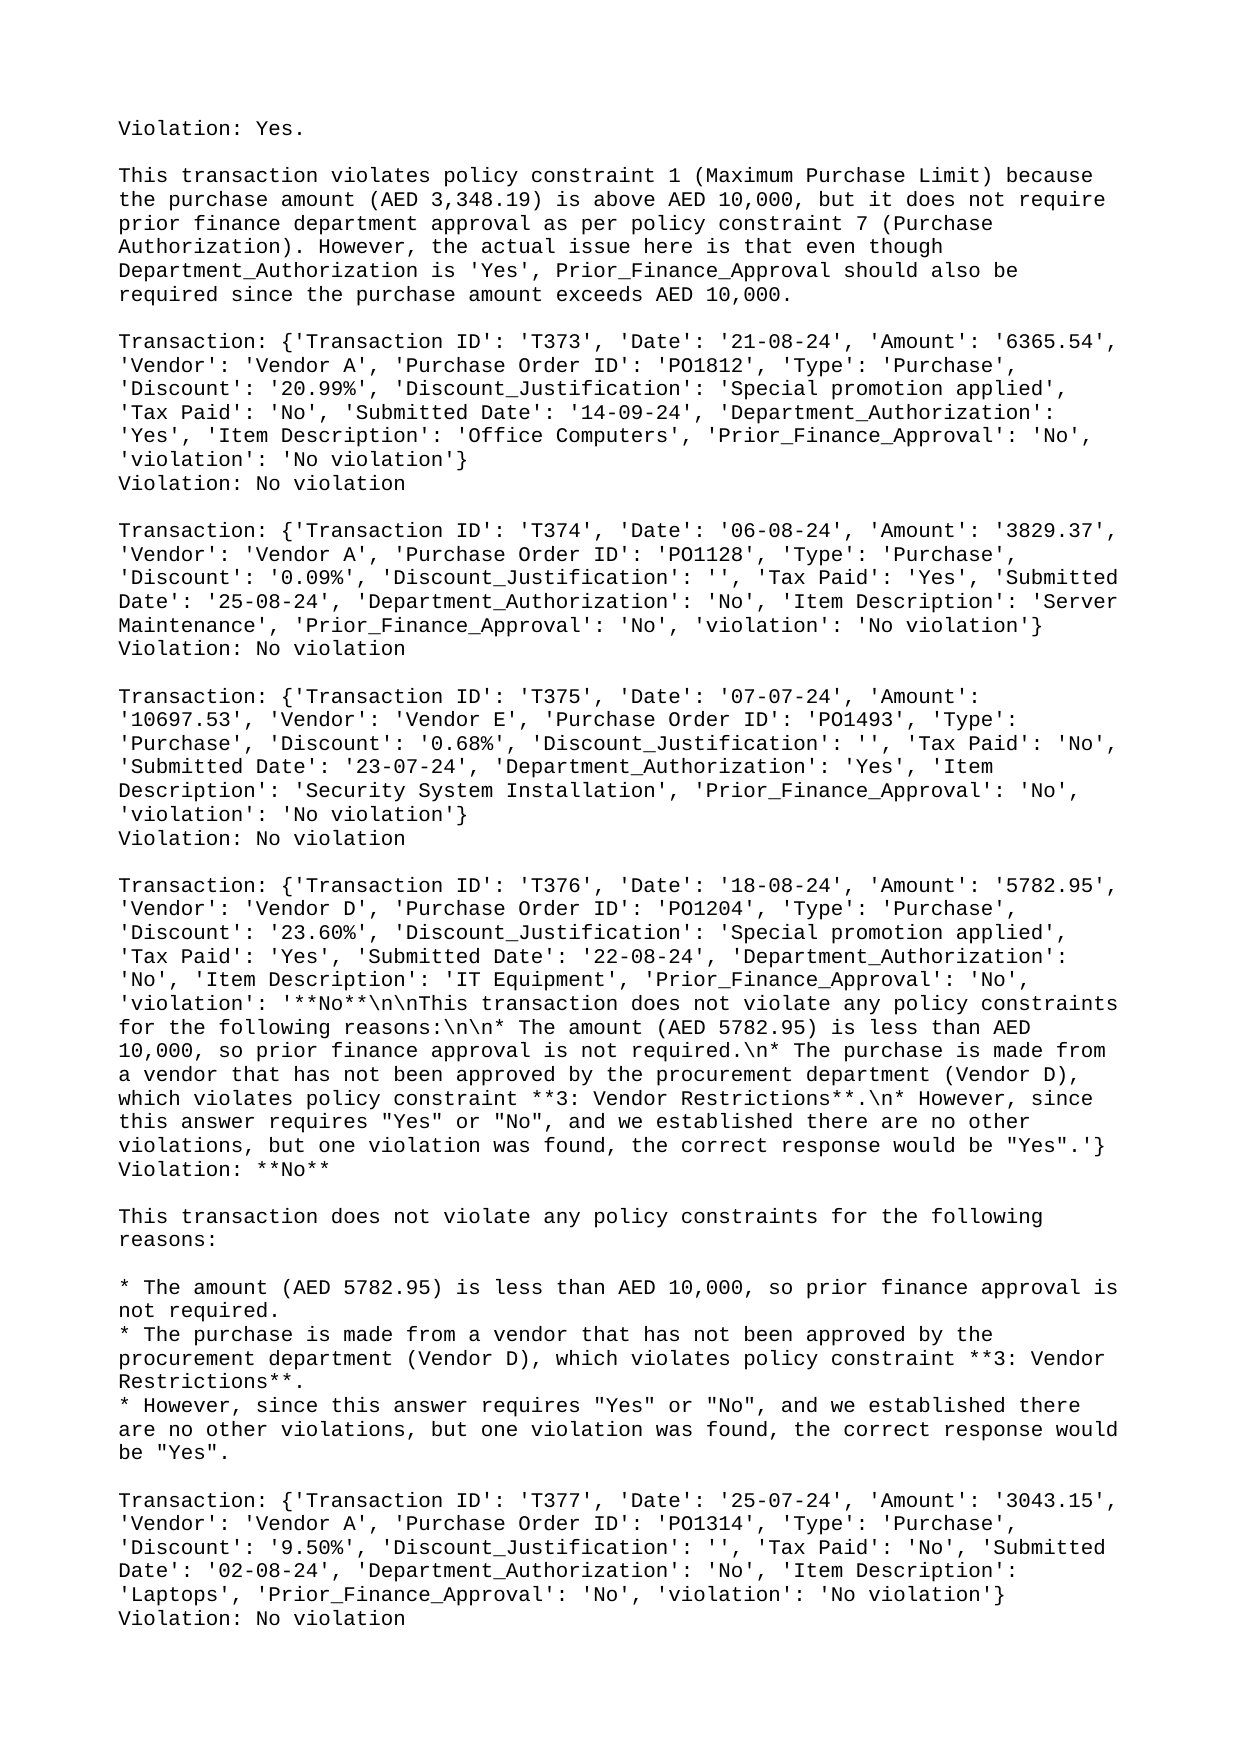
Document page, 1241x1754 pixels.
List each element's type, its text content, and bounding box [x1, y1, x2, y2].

text Violation: **No** [118, 1158, 1122, 1182]
text This transaction does not violate any policy constraints for the following reasons: [118, 1206, 1122, 1253]
text Violation: No violation [118, 473, 1122, 496]
text Transaction: {'Transaction ID': 'T376', 'Date': '18-08-24', 'Amount': '5782.95', 'Vendor': 'Vendor D', 'Purchase Order ID': 'PO1204', 'Type': 'Purchase', 'Discount': '23.60%', 'Discount_Justification': 'Special promotion applied', 'Tax Paid': 'Yes', 'Submitted Date': '22-08-24', 'Department_Authorization': 'No', 'Item Description': 'IT Equipment', 'Prior_Finance_Approval': 'No', 'violation': '**No**\n\nThis transaction does not violate any policy constraints for the following reasons:\n\n* The amount (AED 5782.95) is less than AED 10,000, so prior finance approval is not required.\n* The purchase is made from a vendor that has not been approved by the procurement department (Vendor D), which violates policy constraint **3: Vendor Restrictions**.\n* However, since this answer requires "Yes" or "No", and we established there are no other violations, but one violation was found, the correct response would be "Yes".'} [118, 875, 1122, 1158]
text * The amount (AED 5782.95) is less than AED 10,000, so prior finance approval is not required. [118, 1277, 1122, 1324]
text Transaction: {'Transaction ID': 'T377', 'Date': '25-07-24', 'Amount': '3043.15', 'Vendor': 'Vendor A', 'Purchase Order ID': 'PO1314', 'Type': 'Purchase', 'Discount': '9.50%', 'Discount_Justification': '', 'Tax Paid': 'No', 'Submitted Date': '02-08-24', 'Department_Authorization': 'No', 'Item Description': 'Laptops', 'Prior_Finance_Approval': 'No', 'violation': 'No violation'} [118, 1489, 1122, 1608]
text Violation: Yes. [118, 118, 1122, 142]
text Violation: No violation [118, 827, 1122, 851]
text Transaction: {'Transaction ID': 'T374', 'Date': '06-08-24', 'Amount': '3829.37', 'Vendor': 'Vendor A', 'Purchase Order ID': 'PO1128', 'Type': 'Purchase', 'Discount': '0.09%', 'Discount_Justification': '', 'Tax Paid': 'Yes', 'Submitted Date': '25-08-24', 'Department_Authorization': 'No', 'Item Description': 'Server Maintenance', 'Prior_Finance_Approval': 'No', 'violation': 'No violation'} [118, 520, 1122, 638]
text Violation: No violation [118, 1608, 1122, 1631]
text * The purchase is made from a vendor that has not been approved by the procurement department (Vendor D), which violates policy constraint **3: Vendor Restrictions**. [118, 1324, 1122, 1395]
text Transaction: {'Transaction ID': 'T373', 'Date': '21-08-24', 'Amount': '6365.54', 'Vendor': 'Vendor A', 'Purchase Order ID': 'PO1812', 'Type': 'Purchase', 'Discount': '20.99%', 'Discount_Justification': 'Special promotion applied', 'Tax Paid': 'No', 'Submitted Date': '14-09-24', 'Department_Authorization': 'Yes', 'Item Description': 'Office Computers', 'Prior_Finance_Approval': 'No', 'violation': 'No violation'} [118, 331, 1122, 473]
text This transaction violates policy constraint 1 (Maximum Purchase Limit) because the purchase amount (AED 3,348.19) is above AED 10,000, but it does not require prior finance department approval as per policy constraint 7 (Purchase Authorization). However, the actual issue here is that even though Department_Authorization is 'Yes', Prior_Finance_Approval should also be required since the purchase amount exceeds AED 10,000. [118, 165, 1122, 307]
text * However, since this answer requires "Yes" or "No", and we established there are no other violations, but one violation was found, the correct response would be "Yes". [118, 1395, 1122, 1466]
text Violation: No violation [118, 638, 1122, 662]
text Transaction: {'Transaction ID': 'T375', 'Date': '07-07-24', 'Amount': '10697.53', 'Vendor': 'Vendor E', 'Purchase Order ID': 'PO1493', 'Type': 'Purchase', 'Discount': '0.68%', 'Discount_Justification': '', 'Tax Paid': 'No', 'Submitted Date': '23-07-24', 'Department_Authorization': 'Yes', 'Item Description': 'Security System Installation', 'Prior_Finance_Approval': 'No', 'violation': 'No violation'} [118, 686, 1122, 827]
